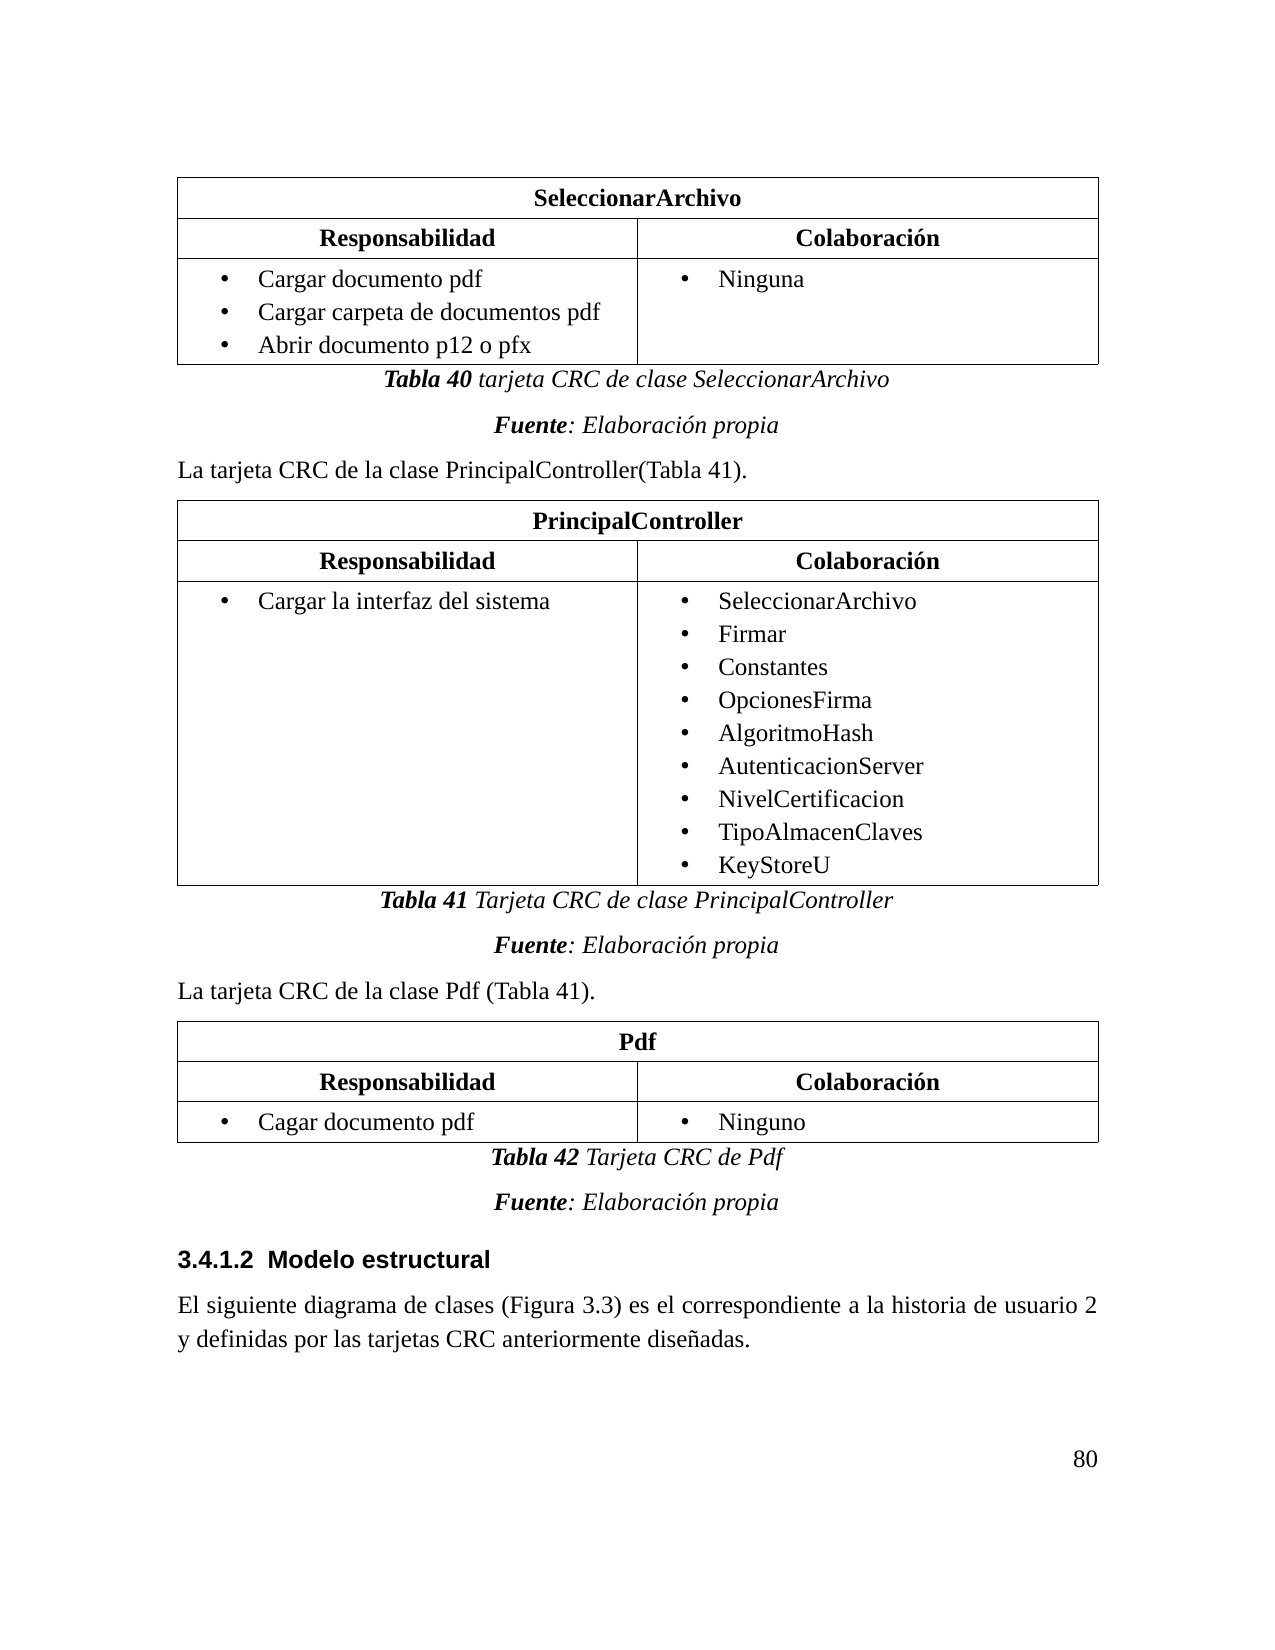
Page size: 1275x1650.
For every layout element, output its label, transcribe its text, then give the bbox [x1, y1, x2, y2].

table_cell Colaboración [638, 219, 1098, 258]
text Fuente: Elaboración propia [177, 410, 1098, 438]
text Tabla 41 Tarjeta CRC de clase PrincipalController [177, 886, 1098, 914]
table_cell Colaboración [638, 1062, 1098, 1101]
table_header PrincipalController [178, 501, 1098, 540]
table_cell Ninguno [638, 1102, 1098, 1142]
table_header SeleccionarArchivo [178, 178, 1098, 217]
text Tabla 42 Tarjeta CRC de Pdf [177, 1143, 1098, 1171]
table_cell Ninguna [638, 259, 1098, 364]
text Fuente: Elaboración propia [177, 1187, 1098, 1216]
text Tabla 40 tarjeta CRC de clase SeleccionarArchivo [177, 365, 1098, 393]
table_cell Cargar documento pdf Cargar carpeta de documentos pdf Abrir documento p12 o pfx [178, 259, 637, 364]
text La tarjeta CRC de la clase Pdf (Tabla 41). [177, 976, 1098, 1005]
table_header Pdf [178, 1022, 1098, 1061]
table_cell Colaboración [638, 541, 1098, 581]
text Fuente: Elaboración propia [177, 931, 1098, 959]
table_cell SeleccionarArchivo Firmar Constantes OpcionesFirma AlgoritmoHash AutenticacionServer NivelCertificacion TipoAlmacenClaves KeyStoreU [638, 582, 1098, 885]
text El siguiente diagrama de clases (Figura 3.3) es el correspondiente a la historia de usuario 2 y definidas por las tarjetas CRC anteriormente diseñadas. [177, 1291, 1098, 1352]
table_cell Cagar documento pdf [178, 1102, 637, 1142]
table_cell Responsabilidad [178, 541, 637, 581]
table_cell Cargar la interfaz del sistema [178, 582, 637, 885]
text La tarjeta CRC de la clase PrincipalController(Tabla 41). [177, 455, 1098, 484]
table_cell Responsabilidad [178, 1062, 637, 1101]
subtitle Modelo estructural [177, 1245, 1098, 1274]
table_cell Responsabilidad [178, 219, 637, 258]
